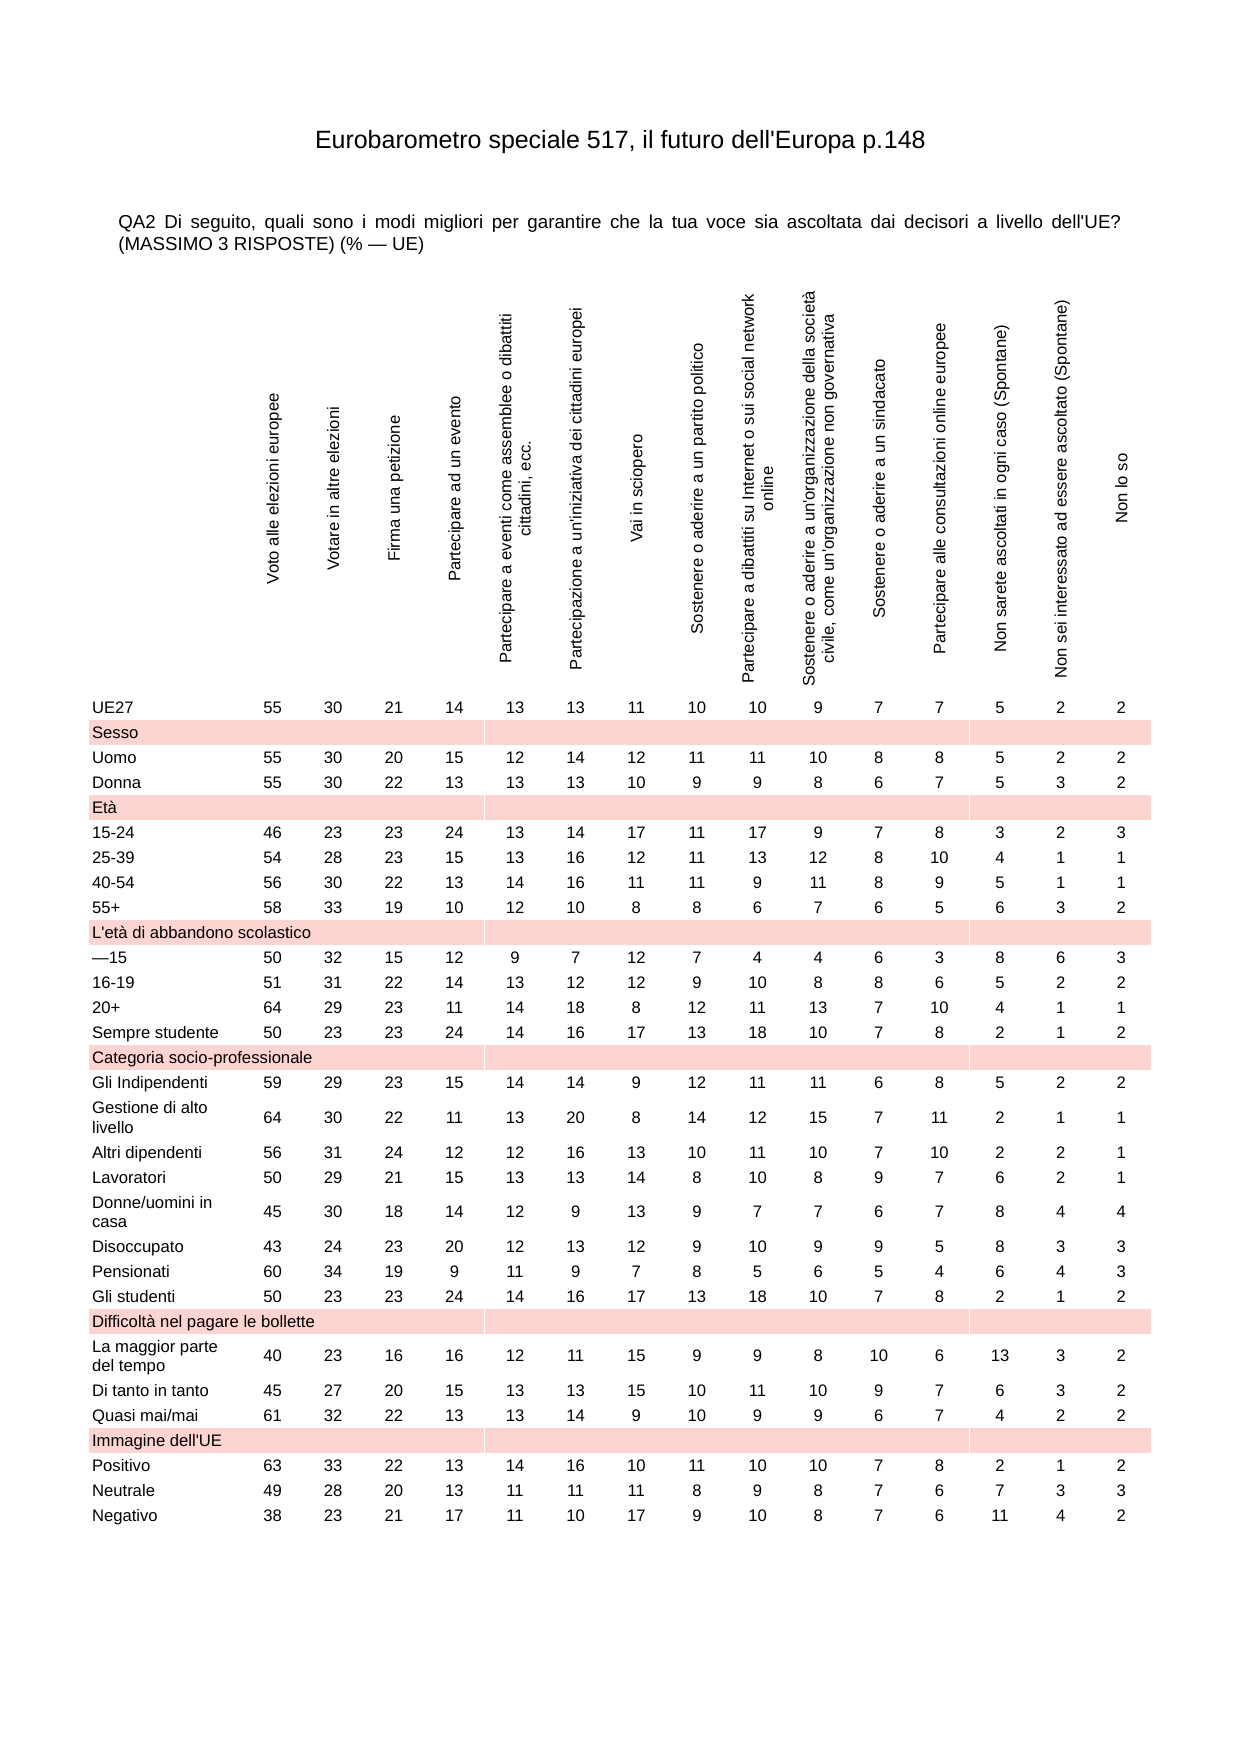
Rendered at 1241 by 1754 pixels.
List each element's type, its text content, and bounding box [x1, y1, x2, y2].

table_cell [666, 920, 727, 945]
table_cell 3 [970, 820, 1030, 845]
table_cell 10 [727, 695, 788, 720]
table_cell 29 [303, 1165, 363, 1189]
table_header Votare in altre elezioni [303, 282, 363, 695]
table_cell 7 [788, 895, 848, 920]
table_cell 14 [545, 1403, 606, 1428]
table_cell 3 [909, 945, 969, 970]
table_cell 7 [909, 1165, 969, 1189]
table_cell 22 [363, 770, 424, 795]
table_cell 3 [1091, 1259, 1151, 1284]
table_cell 1 [1030, 870, 1091, 895]
table_cell 43 [242, 1234, 303, 1259]
table_header Vai in sciopero [606, 282, 666, 695]
table_cell 8 [848, 745, 909, 770]
table_cell 13 [545, 1378, 606, 1403]
table_cell 21 [363, 1165, 424, 1189]
table_cell 11 [909, 1095, 969, 1139]
table_cell 11 [666, 820, 727, 845]
table_cell 8 [909, 1070, 969, 1095]
table_cell 6 [788, 1259, 848, 1284]
table_cell 29 [303, 995, 363, 1020]
table_cell [363, 720, 424, 745]
table_cell 12 [666, 1070, 727, 1095]
table_cell 30 [303, 870, 363, 895]
table_cell 6 [909, 1503, 969, 1528]
table_cell 9 [666, 1190, 727, 1234]
table_cell 51 [242, 970, 303, 995]
table_cell [545, 795, 606, 820]
table_cell 12 [606, 845, 666, 870]
table_cell 4 [1030, 1259, 1091, 1284]
table_cell [1030, 1045, 1091, 1070]
table_cell 9 [727, 870, 788, 895]
table_cell 16 [545, 870, 606, 895]
table_cell 10 [788, 1378, 848, 1403]
table_header Sostenere o aderire a un partito politico [666, 282, 727, 695]
table_cell 12 [606, 1234, 666, 1259]
table_cell [1091, 1428, 1151, 1453]
table_cell 13 [666, 1020, 727, 1045]
table_cell 15 [424, 1070, 484, 1095]
text QA2 Di seguito, quali sono i modi migliori per garantire che la tua voce sia ascoltata dai decisori a livello dell'UE? (MASSIMO 3 RISPOSTE) (% — UE) [118, 211, 1122, 254]
table_cell [970, 1428, 1030, 1453]
table_cell 10 [909, 1140, 969, 1164]
table_cell 50 [242, 945, 303, 970]
table_cell [1030, 720, 1091, 745]
table_cell 55 [242, 695, 303, 720]
table_cell 11 [606, 870, 666, 895]
table_cell 2 [1091, 695, 1151, 720]
table_cell 2 [1091, 895, 1151, 920]
table_cell 30 [303, 1095, 363, 1139]
table_cell 4 [727, 945, 788, 970]
table_cell [242, 795, 303, 820]
table_cell 14 [424, 970, 484, 995]
table_cell 55 [242, 770, 303, 795]
table_cell 1 [1091, 995, 1151, 1020]
table_cell 11 [666, 745, 727, 770]
table_cell 8 [970, 1190, 1030, 1234]
table_cell 3 [1030, 1234, 1091, 1259]
table_cell 10 [788, 1020, 848, 1045]
table_cell 13 [424, 870, 484, 895]
table_cell 50 [242, 1020, 303, 1045]
table_cell 7 [848, 995, 909, 1020]
table_cell [1030, 1309, 1091, 1334]
table_cell 7 [848, 1140, 909, 1164]
table_header Non sei interessato ad essere ascoltato (Spontane) [1030, 282, 1091, 695]
table_cell 9 [606, 1070, 666, 1095]
table_cell 50 [242, 1165, 303, 1189]
table_cell 6 [970, 1378, 1030, 1403]
table_cell 12 [666, 995, 727, 1020]
table_cell 2 [1091, 1020, 1151, 1045]
table_cell [545, 1428, 606, 1453]
table_cell [1030, 920, 1091, 945]
table_cell [1030, 1428, 1091, 1453]
table_cell 15 [606, 1378, 666, 1403]
table_cell 11 [424, 995, 484, 1020]
table_cell Donne/uomini in casa [89, 1190, 242, 1234]
table_cell [485, 1428, 545, 1453]
table_cell [242, 720, 303, 745]
table_cell 23 [303, 820, 363, 845]
table_cell 9 [848, 1234, 909, 1259]
table_cell 24 [424, 1284, 484, 1309]
table_cell Gli studenti [89, 1284, 242, 1309]
table_cell 20 [424, 1234, 484, 1259]
table_header Voto alle elezioni europee [242, 282, 303, 695]
table_cell 13 [485, 1095, 545, 1139]
table_cell 12 [485, 1190, 545, 1234]
table_cell [545, 1309, 606, 1334]
table_cell 59 [242, 1070, 303, 1095]
table_cell 6 [848, 1403, 909, 1428]
table_cell 16 [424, 1334, 484, 1378]
table_cell 24 [363, 1140, 424, 1164]
table_cell 9 [788, 820, 848, 845]
table_cell 9 [666, 1234, 727, 1259]
table_cell [1091, 795, 1151, 820]
table_cell [909, 1309, 969, 1334]
table_cell 3 [1030, 1334, 1091, 1378]
table_cell 8 [606, 995, 666, 1020]
table_cell 6 [848, 945, 909, 970]
table_cell [848, 795, 909, 820]
table_cell 13 [545, 770, 606, 795]
table_cell 10 [788, 1140, 848, 1164]
table_cell 22 [363, 970, 424, 995]
table_cell 22 [363, 1453, 424, 1478]
table_cell 13 [424, 1453, 484, 1478]
table_cell 9 [727, 770, 788, 795]
table_cell 7 [788, 1190, 848, 1234]
table_cell 14 [424, 1190, 484, 1234]
table_cell 12 [424, 945, 484, 970]
table_cell 3 [1030, 895, 1091, 920]
table_cell [909, 920, 969, 945]
table_cell 3 [1091, 945, 1151, 970]
table_cell [545, 720, 606, 745]
table_cell 7 [848, 1095, 909, 1139]
table_cell 23 [363, 1234, 424, 1259]
table_header Partecipare a dibattiti su Internet o sui social network online [727, 282, 788, 695]
table_cell 8 [909, 745, 969, 770]
table_cell 5 [970, 870, 1030, 895]
table_cell [303, 795, 363, 820]
table_cell [909, 1428, 969, 1453]
table_cell 23 [303, 1334, 363, 1378]
table_cell 11 [727, 1070, 788, 1095]
table_cell [545, 1045, 606, 1070]
table_cell 13 [485, 770, 545, 795]
table_cell 3 [1091, 820, 1151, 845]
table_cell 11 [727, 1140, 788, 1164]
table_cell 9 [666, 1334, 727, 1378]
table_cell 10 [666, 695, 727, 720]
table_cell 13 [545, 1165, 606, 1189]
table_cell 9 [485, 945, 545, 970]
table_cell [970, 920, 1030, 945]
table_cell 13 [666, 1284, 727, 1309]
table_cell 55+ [89, 895, 242, 920]
table_cell 1 [1030, 1095, 1091, 1139]
table_cell 25-39 [89, 845, 242, 870]
table_cell 15 [424, 1165, 484, 1189]
table_cell 13 [970, 1334, 1030, 1378]
table_cell 17 [606, 820, 666, 845]
table_cell 2 [1030, 1165, 1091, 1189]
table_cell Positivo [89, 1453, 242, 1478]
table_cell 4 [1091, 1190, 1151, 1234]
table_cell 1 [1030, 845, 1091, 870]
table_cell 63 [242, 1453, 303, 1478]
table_cell 13 [727, 845, 788, 870]
table_cell 58 [242, 895, 303, 920]
table_cell 6 [909, 1334, 969, 1378]
table_cell 18 [727, 1020, 788, 1045]
table_cell 2 [1091, 745, 1151, 770]
table_cell 13 [485, 1403, 545, 1428]
table_cell [485, 1309, 545, 1334]
table_cell 6 [1030, 945, 1091, 970]
table_cell 14 [485, 1453, 545, 1478]
table_cell 20+ [89, 995, 242, 1020]
table_cell 7 [666, 945, 727, 970]
table_cell 1 [1030, 995, 1091, 1020]
table_cell 8 [848, 870, 909, 895]
table_cell [727, 1045, 788, 1070]
table_cell 9 [788, 695, 848, 720]
table_cell 21 [363, 695, 424, 720]
table_cell 12 [788, 845, 848, 870]
table_cell 14 [666, 1095, 727, 1139]
table_cell 20 [363, 745, 424, 770]
table_cell 1 [1091, 1095, 1151, 1139]
table_cell 31 [303, 1140, 363, 1164]
table_cell 10 [606, 1453, 666, 1478]
table_cell 13 [485, 1378, 545, 1403]
table_cell [606, 1309, 666, 1334]
table_cell 10 [727, 1234, 788, 1259]
table_cell 22 [363, 870, 424, 895]
table_cell [848, 1045, 909, 1070]
table_cell 4 [1030, 1190, 1091, 1234]
table_cell 16-19 [89, 970, 242, 995]
table_cell 4 [970, 1403, 1030, 1428]
table_cell 10 [666, 1403, 727, 1428]
table_cell 8 [970, 1234, 1030, 1259]
table_cell 3 [1030, 770, 1091, 795]
table_cell 11 [727, 745, 788, 770]
table_cell 11 [970, 1503, 1030, 1528]
table_cell 34 [303, 1259, 363, 1284]
table_cell 8 [606, 1095, 666, 1139]
table_cell 8 [666, 1259, 727, 1284]
table_cell 1 [1091, 1165, 1151, 1189]
table_cell UE27 [89, 695, 242, 720]
table_cell 5 [727, 1259, 788, 1284]
table_cell 10 [909, 845, 969, 870]
table_cell 12 [485, 895, 545, 920]
table_cell 14 [606, 1165, 666, 1189]
table_cell 9 [909, 870, 969, 895]
table_cell 6 [909, 1478, 969, 1503]
table_cell 4 [970, 845, 1030, 870]
table_cell 30 [303, 745, 363, 770]
table_cell 4 [909, 1259, 969, 1284]
table_cell 6 [848, 770, 909, 795]
table_cell 30 [303, 770, 363, 795]
table_cell Immagine dell'UE [89, 1428, 484, 1453]
table_cell Gli Indipendenti [89, 1070, 242, 1095]
table_cell 10 [727, 970, 788, 995]
table_cell 13 [485, 1165, 545, 1189]
table_cell 20 [363, 1378, 424, 1403]
table_cell 11 [788, 1070, 848, 1095]
table_cell 49 [242, 1478, 303, 1503]
table_cell 23 [303, 1503, 363, 1528]
table_cell [363, 795, 424, 820]
table_cell 11 [545, 1478, 606, 1503]
table_cell [1091, 920, 1151, 945]
table_cell 23 [363, 845, 424, 870]
table_cell 18 [545, 995, 606, 1020]
table_cell 7 [970, 1478, 1030, 1503]
table_cell 38 [242, 1503, 303, 1528]
table_cell 40-54 [89, 870, 242, 895]
table_cell 10 [424, 895, 484, 920]
table_cell 2 [1030, 820, 1091, 845]
table_cell 11 [666, 845, 727, 870]
table_cell [424, 795, 484, 820]
table_cell 2 [1091, 1453, 1151, 1478]
table_cell Sesso [89, 720, 242, 745]
table_cell [1091, 1045, 1151, 1070]
table_header Sostenere o aderire a un'organizzazione della società civile, come un'organizzazione non governativa [788, 282, 848, 695]
table_cell 16 [363, 1334, 424, 1378]
table_cell 2 [1030, 1070, 1091, 1095]
table_cell 7 [848, 820, 909, 845]
table_cell 7 [909, 695, 969, 720]
table_cell 6 [727, 895, 788, 920]
table_header Sostenere o aderire a un sindacato [848, 282, 909, 695]
table_cell 13 [485, 820, 545, 845]
table_cell 7 [848, 1503, 909, 1528]
table_cell 30 [303, 1190, 363, 1234]
table_cell 6 [970, 895, 1030, 920]
table_cell 3 [1091, 1234, 1151, 1259]
table_cell 12 [485, 745, 545, 770]
table_cell 2 [970, 1453, 1030, 1478]
table_cell 6 [909, 970, 969, 995]
table_cell 4 [788, 945, 848, 970]
table_cell 2 [1030, 1140, 1091, 1164]
table_cell 13 [606, 1190, 666, 1234]
table_cell 64 [242, 1095, 303, 1139]
table_cell 10 [727, 1165, 788, 1189]
table_cell [727, 1428, 788, 1453]
table_cell 33 [303, 895, 363, 920]
table_cell [424, 720, 484, 745]
table_cell 24 [303, 1234, 363, 1259]
table_cell —15 [89, 945, 242, 970]
table_cell [909, 720, 969, 745]
table_cell La maggior parte del tempo [89, 1334, 242, 1378]
table_cell 28 [303, 845, 363, 870]
table_cell 14 [545, 1070, 606, 1095]
table_cell 1 [1030, 1284, 1091, 1309]
table_cell 11 [788, 870, 848, 895]
table_cell 7 [545, 945, 606, 970]
table_cell 1 [1091, 845, 1151, 870]
table_cell 14 [485, 1020, 545, 1045]
table_cell [788, 1428, 848, 1453]
table_cell 7 [909, 1190, 969, 1234]
table_cell 9 [666, 970, 727, 995]
table_cell 12 [485, 1234, 545, 1259]
table_cell 32 [303, 945, 363, 970]
table_cell [727, 795, 788, 820]
table_cell 11 [485, 1503, 545, 1528]
table_cell 8 [848, 970, 909, 995]
table_cell 15 [424, 1378, 484, 1403]
table_cell 20 [545, 1095, 606, 1139]
table_header Partecipazione a un'iniziativa dei cittadini europei [545, 282, 606, 695]
table_cell [970, 1309, 1030, 1334]
table_cell 5 [848, 1259, 909, 1284]
table_cell 30 [303, 695, 363, 720]
table_cell Gestione di alto livello [89, 1095, 242, 1139]
table_header Firma una petizione [363, 282, 424, 695]
table_cell 9 [788, 1403, 848, 1428]
table_cell 7 [848, 1453, 909, 1478]
table_cell 6 [848, 1070, 909, 1095]
table_cell 27 [303, 1378, 363, 1403]
table_cell 45 [242, 1190, 303, 1234]
table_cell [970, 1045, 1030, 1070]
table_cell 7 [727, 1190, 788, 1234]
table_cell 2 [1030, 970, 1091, 995]
table_cell 10 [545, 895, 606, 920]
table_cell 23 [363, 995, 424, 1020]
table_cell 55 [242, 745, 303, 770]
table_cell 11 [545, 1334, 606, 1378]
table_cell 8 [788, 1478, 848, 1503]
table_cell [303, 720, 363, 745]
table_cell 8 [909, 1284, 969, 1309]
table_cell 8 [909, 820, 969, 845]
table_cell 10 [727, 1453, 788, 1478]
table_cell 15 [788, 1095, 848, 1139]
table_cell 4 [970, 995, 1030, 1020]
table_cell 11 [727, 995, 788, 1020]
table_cell 8 [848, 845, 909, 870]
table_cell [848, 1309, 909, 1334]
table_cell 13 [485, 695, 545, 720]
table_cell 9 [424, 1259, 484, 1284]
table_cell [788, 1309, 848, 1334]
table_cell 33 [303, 1453, 363, 1478]
table_cell [485, 795, 545, 820]
table_cell 60 [242, 1259, 303, 1284]
table_cell [606, 1428, 666, 1453]
table_cell 64 [242, 995, 303, 1020]
table_cell [970, 720, 1030, 745]
table_cell [970, 795, 1030, 820]
table_cell 9 [606, 1403, 666, 1428]
table_cell 8 [666, 895, 727, 920]
table_cell 32 [303, 1403, 363, 1428]
table_cell 23 [363, 1020, 424, 1045]
table_cell 2 [970, 1095, 1030, 1139]
table_cell 6 [970, 1165, 1030, 1189]
table_cell 12 [485, 1140, 545, 1164]
table_cell 5 [909, 895, 969, 920]
table_cell [788, 920, 848, 945]
table_cell 10 [606, 770, 666, 795]
table_cell 18 [727, 1284, 788, 1309]
table_cell [606, 795, 666, 820]
table_cell Categoria socio-professionale [89, 1045, 484, 1070]
table_cell [848, 720, 909, 745]
table_cell 9 [727, 1478, 788, 1503]
table_cell 13 [485, 845, 545, 870]
table_cell 2 [1091, 1378, 1151, 1403]
table_header [89, 282, 242, 695]
table_cell 10 [545, 1503, 606, 1528]
table_cell [485, 920, 545, 945]
table_cell 15 [363, 945, 424, 970]
table_cell 12 [485, 1334, 545, 1378]
table_cell 11 [666, 1453, 727, 1478]
table_cell 10 [848, 1334, 909, 1378]
table_cell [788, 1045, 848, 1070]
table_cell [788, 795, 848, 820]
table_cell 5 [970, 1070, 1030, 1095]
table_cell 8 [666, 1165, 727, 1189]
table_cell 10 [909, 995, 969, 1020]
table_cell 11 [485, 1478, 545, 1503]
table_cell [666, 1428, 727, 1453]
table_cell [909, 1045, 969, 1070]
table_cell 7 [909, 1378, 969, 1403]
table_cell [727, 920, 788, 945]
table_cell 13 [424, 1478, 484, 1503]
table_cell 13 [545, 1234, 606, 1259]
table_cell 10 [727, 1503, 788, 1528]
table_cell 7 [848, 1284, 909, 1309]
table_cell 2 [970, 1020, 1030, 1045]
table_cell 12 [545, 970, 606, 995]
table_cell 10 [666, 1140, 727, 1164]
table_cell 12 [606, 945, 666, 970]
table_cell 2 [1091, 970, 1151, 995]
table_cell 5 [970, 770, 1030, 795]
table_cell 2 [1091, 1503, 1151, 1528]
table_cell 15 [424, 845, 484, 870]
table_cell 14 [485, 1070, 545, 1095]
table_cell 9 [727, 1334, 788, 1378]
table_cell [1091, 1309, 1151, 1334]
table_cell 22 [363, 1403, 424, 1428]
table_cell 7 [848, 1020, 909, 1045]
table_cell 9 [666, 770, 727, 795]
table_cell 8 [909, 1453, 969, 1478]
table_cell 12 [424, 1140, 484, 1164]
table_cell 23 [303, 1284, 363, 1309]
table_cell Età [89, 795, 242, 820]
table_cell 50 [242, 1284, 303, 1309]
table_cell 2 [1091, 1334, 1151, 1378]
table_cell 19 [363, 1259, 424, 1284]
table_cell 8 [606, 895, 666, 920]
table_cell 16 [545, 1453, 606, 1478]
table_cell 11 [485, 1259, 545, 1284]
table_cell 2 [970, 1140, 1030, 1164]
table_cell 23 [303, 1020, 363, 1045]
table_cell 19 [363, 895, 424, 920]
table_cell 10 [788, 745, 848, 770]
table_cell 15 [606, 1334, 666, 1378]
table_cell 13 [424, 770, 484, 795]
table_cell 14 [485, 995, 545, 1020]
table_cell 15 [424, 745, 484, 770]
table_cell 24 [424, 1020, 484, 1045]
table_cell 56 [242, 1140, 303, 1164]
table_cell [606, 920, 666, 945]
table_cell 9 [848, 1378, 909, 1403]
table_cell 28 [303, 1478, 363, 1503]
table_cell [666, 795, 727, 820]
table_header Non lo so [1091, 282, 1151, 695]
table_cell Pensionati [89, 1259, 242, 1284]
table_cell [1030, 795, 1091, 820]
table_cell 16 [545, 1284, 606, 1309]
table_cell 14 [424, 695, 484, 720]
table_cell [666, 720, 727, 745]
table_cell Disoccupato [89, 1234, 242, 1259]
table_cell 5 [970, 970, 1030, 995]
table_cell 8 [788, 770, 848, 795]
table_cell 9 [666, 1503, 727, 1528]
table_cell 16 [545, 1020, 606, 1045]
table_cell 11 [424, 1095, 484, 1139]
table_cell 54 [242, 845, 303, 870]
table_cell 4 [1030, 1503, 1091, 1528]
table_cell Donna [89, 770, 242, 795]
table_cell 15-24 [89, 820, 242, 845]
table_cell 3 [1030, 1378, 1091, 1403]
table_cell 6 [970, 1259, 1030, 1284]
table_cell [485, 720, 545, 745]
table_cell 8 [788, 970, 848, 995]
table_cell 8 [788, 1334, 848, 1378]
table_cell 17 [424, 1503, 484, 1528]
table_cell 14 [545, 745, 606, 770]
table_cell 16 [545, 845, 606, 870]
table_cell 46 [242, 820, 303, 845]
table_cell 9 [727, 1403, 788, 1428]
table_cell 7 [848, 1478, 909, 1503]
table_cell 2 [1091, 770, 1151, 795]
table_cell 14 [545, 820, 606, 845]
table_cell 1 [1030, 1453, 1091, 1478]
table_cell 40 [242, 1334, 303, 1378]
table_cell [666, 1309, 727, 1334]
table_cell 8 [970, 945, 1030, 970]
table_cell 12 [606, 970, 666, 995]
table_cell 13 [788, 995, 848, 1020]
table_cell 10 [666, 1378, 727, 1403]
table_cell 17 [606, 1503, 666, 1528]
table_cell 13 [545, 695, 606, 720]
table_header Non sarete ascoltati in ogni caso (Spontane) [970, 282, 1030, 695]
table_cell L'età di abbandono scolastico [89, 920, 484, 945]
table_cell Uomo [89, 745, 242, 770]
table_cell 22 [363, 1095, 424, 1139]
table_cell 8 [788, 1503, 848, 1528]
table_cell [606, 1045, 666, 1070]
table_cell 7 [909, 1403, 969, 1428]
table_cell 3 [1030, 1478, 1091, 1503]
table_cell 2 [970, 1284, 1030, 1309]
table_header Partecipare ad un evento [424, 282, 484, 695]
table_cell 9 [848, 1165, 909, 1189]
table_cell 29 [303, 1070, 363, 1095]
table_cell 56 [242, 870, 303, 895]
table_cell 5 [970, 695, 1030, 720]
table_cell 14 [485, 1284, 545, 1309]
table_cell Neutrale [89, 1478, 242, 1503]
table_cell 2 [1091, 1284, 1151, 1309]
table_cell 20 [363, 1478, 424, 1503]
table_cell Difficoltà nel pagare le bollette [89, 1309, 484, 1334]
table_cell 17 [727, 820, 788, 845]
table_cell 2 [1030, 745, 1091, 770]
table_cell 8 [909, 1020, 969, 1045]
table_cell 31 [303, 970, 363, 995]
table_cell [848, 920, 909, 945]
table_cell 24 [424, 820, 484, 845]
table_cell 16 [545, 1140, 606, 1164]
table_cell 2 [1030, 1403, 1091, 1428]
table_cell 23 [363, 820, 424, 845]
table_cell 10 [788, 1284, 848, 1309]
table_cell 7 [606, 1259, 666, 1284]
table_cell 10 [788, 1453, 848, 1478]
table_cell [848, 1428, 909, 1453]
table_cell 11 [606, 695, 666, 720]
table_cell Sempre studente [89, 1020, 242, 1045]
table_cell 61 [242, 1403, 303, 1428]
table_cell 17 [606, 1284, 666, 1309]
table_cell 2 [1030, 695, 1091, 720]
table_cell 7 [909, 770, 969, 795]
table_cell Altri dipendenti [89, 1140, 242, 1164]
table_cell 5 [909, 1234, 969, 1259]
table_cell 23 [363, 1284, 424, 1309]
table_cell 17 [606, 1020, 666, 1045]
table_cell 2 [1091, 1403, 1151, 1428]
table_cell 18 [363, 1190, 424, 1234]
table_cell 21 [363, 1503, 424, 1528]
table_cell [909, 795, 969, 820]
table_cell 9 [545, 1259, 606, 1284]
table_cell 1 [1091, 1140, 1151, 1164]
table_cell 6 [848, 1190, 909, 1234]
table_cell 6 [848, 895, 909, 920]
table_cell 12 [606, 745, 666, 770]
table_cell 13 [424, 1403, 484, 1428]
table_cell 2 [1091, 1070, 1151, 1095]
table_cell [727, 1309, 788, 1334]
table_cell [788, 720, 848, 745]
table_cell [727, 720, 788, 745]
table_cell [1091, 720, 1151, 745]
table_cell Negativo [89, 1503, 242, 1528]
table_cell 3 [1091, 1478, 1151, 1503]
table_cell 9 [788, 1234, 848, 1259]
table_cell 9 [545, 1190, 606, 1234]
table_cell [485, 1045, 545, 1070]
table_cell 13 [606, 1140, 666, 1164]
table_cell [666, 1045, 727, 1070]
table_cell 11 [727, 1378, 788, 1403]
table_cell 45 [242, 1378, 303, 1403]
table_cell 8 [666, 1478, 727, 1503]
table_cell [545, 920, 606, 945]
table_cell 7 [848, 695, 909, 720]
table_cell 1 [1091, 870, 1151, 895]
table_cell 23 [363, 1070, 424, 1095]
table_cell [606, 720, 666, 745]
table_cell 12 [727, 1095, 788, 1139]
table_header Partecipare a eventi come assemblee o dibattiti cittadini, ecc. [485, 282, 545, 695]
table_cell 1 [1030, 1020, 1091, 1045]
table_cell Quasi mai/mai [89, 1403, 242, 1428]
table_cell 5 [970, 745, 1030, 770]
table_cell 13 [485, 970, 545, 995]
table_cell 14 [485, 870, 545, 895]
table_cell 11 [606, 1478, 666, 1503]
table_cell Lavoratori [89, 1165, 242, 1189]
table_cell 11 [666, 870, 727, 895]
table_header Partecipare alle consultazioni online europee [909, 282, 969, 695]
table_cell 8 [788, 1165, 848, 1189]
table_cell Di tanto in tanto [89, 1378, 242, 1403]
